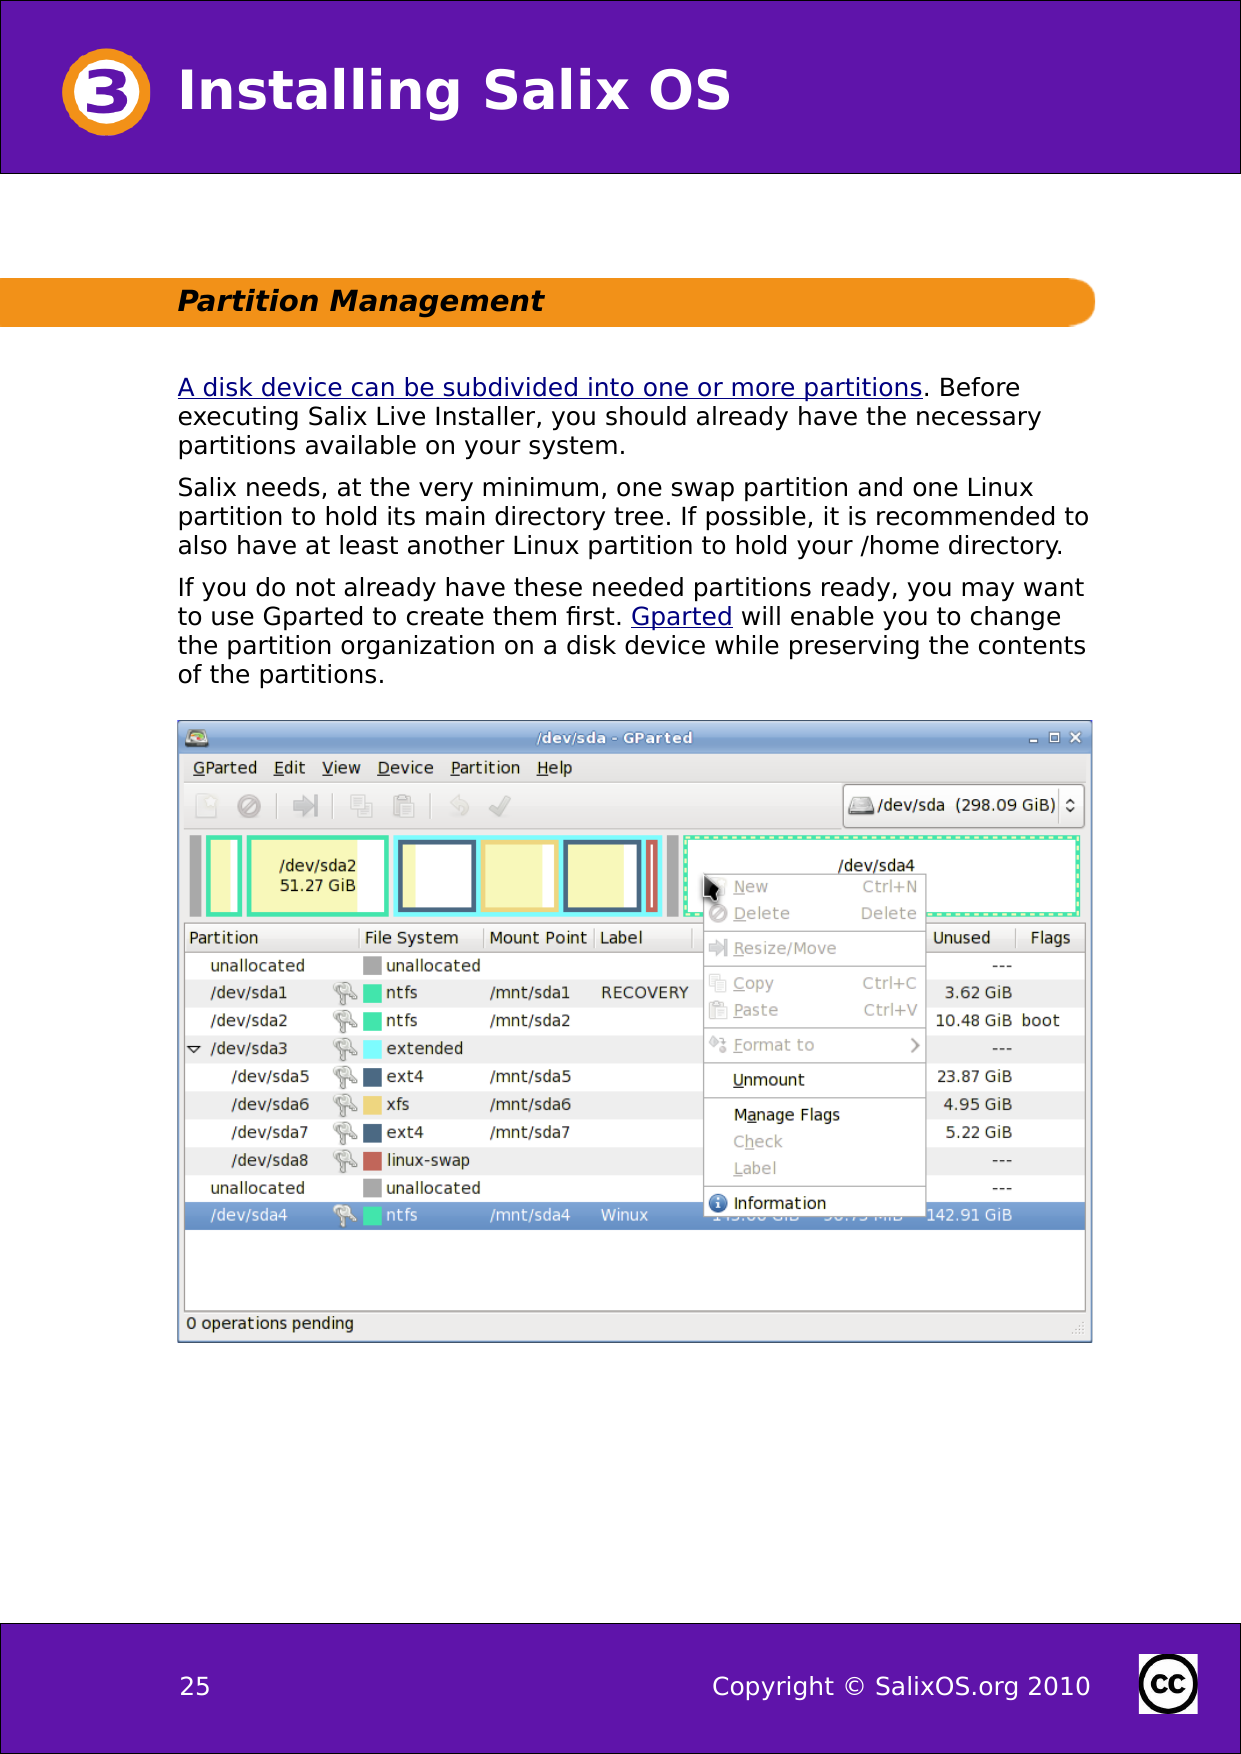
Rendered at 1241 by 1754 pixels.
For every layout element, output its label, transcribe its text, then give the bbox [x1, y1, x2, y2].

text Salix needs, at the very minimum, one swap partition and one Linux partition to hold its main directory tree. If possible, it is recommended to also have at least another Linux partition to hold your /home directory. [177, 473, 1093, 560]
text A disk device can be subdivided into one or more partitions. Before executing Salix Live Installer, you should already have the necessary partitions available on your system. [177, 373, 1093, 460]
picture [1138, 1654, 1198, 1714]
picture [177, 720, 1093, 1343]
picture [0, 278, 1096, 327]
picture [62, 47, 151, 136]
text If you do not already have these needed partitions ready, you may want to use Gparted to create them first. Gparted will enable you to change the partition organization on a disk device while preserving the contents of the partitions. [177, 573, 1093, 689]
